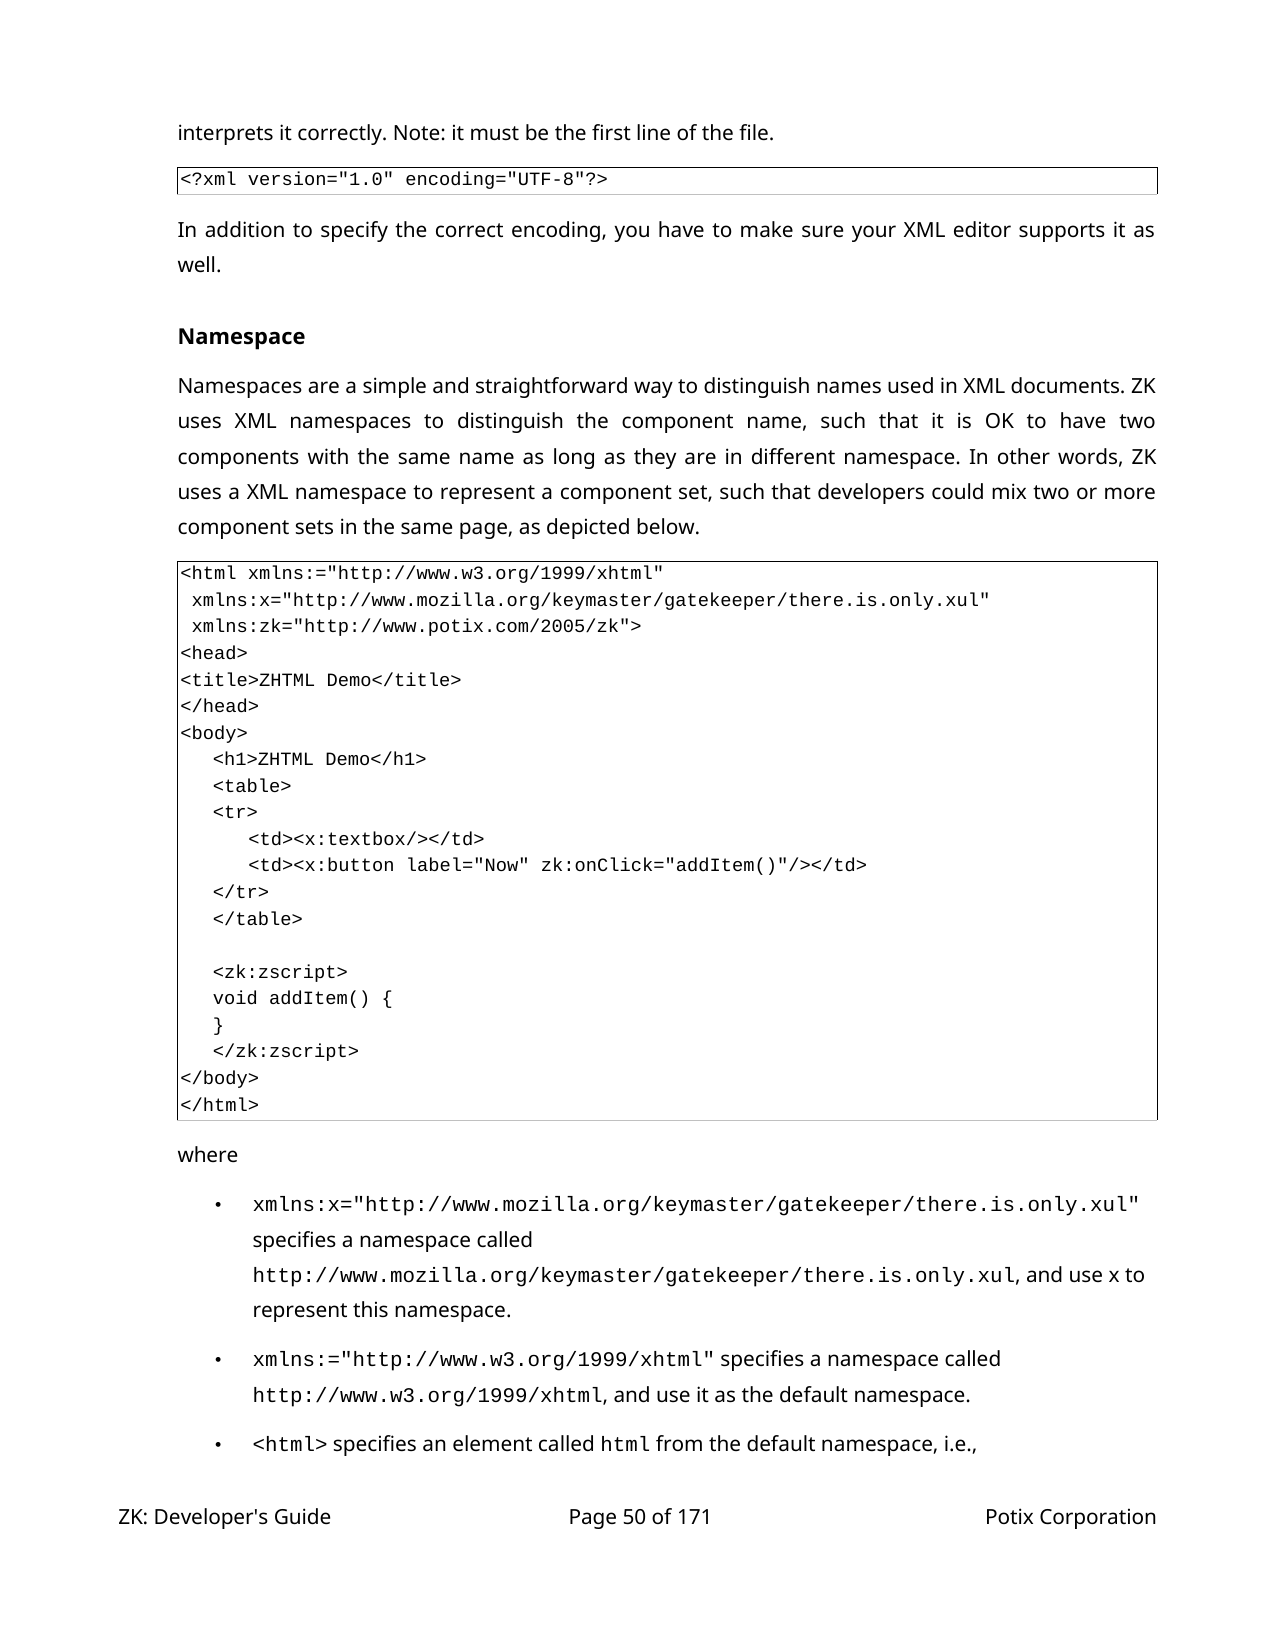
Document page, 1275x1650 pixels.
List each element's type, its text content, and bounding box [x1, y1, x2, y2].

text <?xml version="1.0" encoding="UTF-8"?> [178, 168, 1157, 194]
text Namespaces are a simple and straightforward way to distinguish names used in XML documents. ZK uses XML namespaces to distinguish the component name, such that it is OK to have two components with the same name as long as they are in different namespace. In other words, ZK uses a XML namespace to represent a component set, such that developers could mix two or more component sets in the same page, as depicted below. [177, 371, 1157, 541]
list xmlns:x="http://www.mozilla.org/keymaster/gatekeeper/there.is.only.xul" specifies a namespace called http://www.mozilla.org/keymaster/gatekeeper/there.is.only.xul, and use x to represent this namespace. [215, 1189, 1157, 1324]
text <html xmlns:="http://www.w3.org/1999/xhtml" xmlns:x="http://www.mozilla.org/keymaster/gatekeeper/there.is.only.xul" xmlns:zk="http://www.potix.com/2005/zk"> <head> <title>ZHTML Demo</title> </head> <body> <h1>ZHTML Demo</h1> <table> <tr> <td><x:textbox/></td> <td><x:button label="Now" zk:onClick="addItem()"/></td> </tr> </table> <zk:zscript> void addItem() { } </zk:zscript> </body> </html> [178, 562, 1157, 1120]
text interprets it correctly. Note: it must be the first line of the file. [177, 118, 1157, 146]
list <html> specifies an element called html from the default namespace, i.e., [215, 1429, 1157, 1457]
text where [177, 1140, 1157, 1168]
subtitle Namespace [177, 321, 1157, 351]
text In addition to specify the correct encoding, you have to make sure your XML editor supports it as well. [177, 215, 1157, 278]
list xmlns:="http://www.w3.org/1999/xhtml" specifies a namespace called http://www.w3.org/1999/xhtml, and use it as the default namespace. [215, 1344, 1157, 1408]
